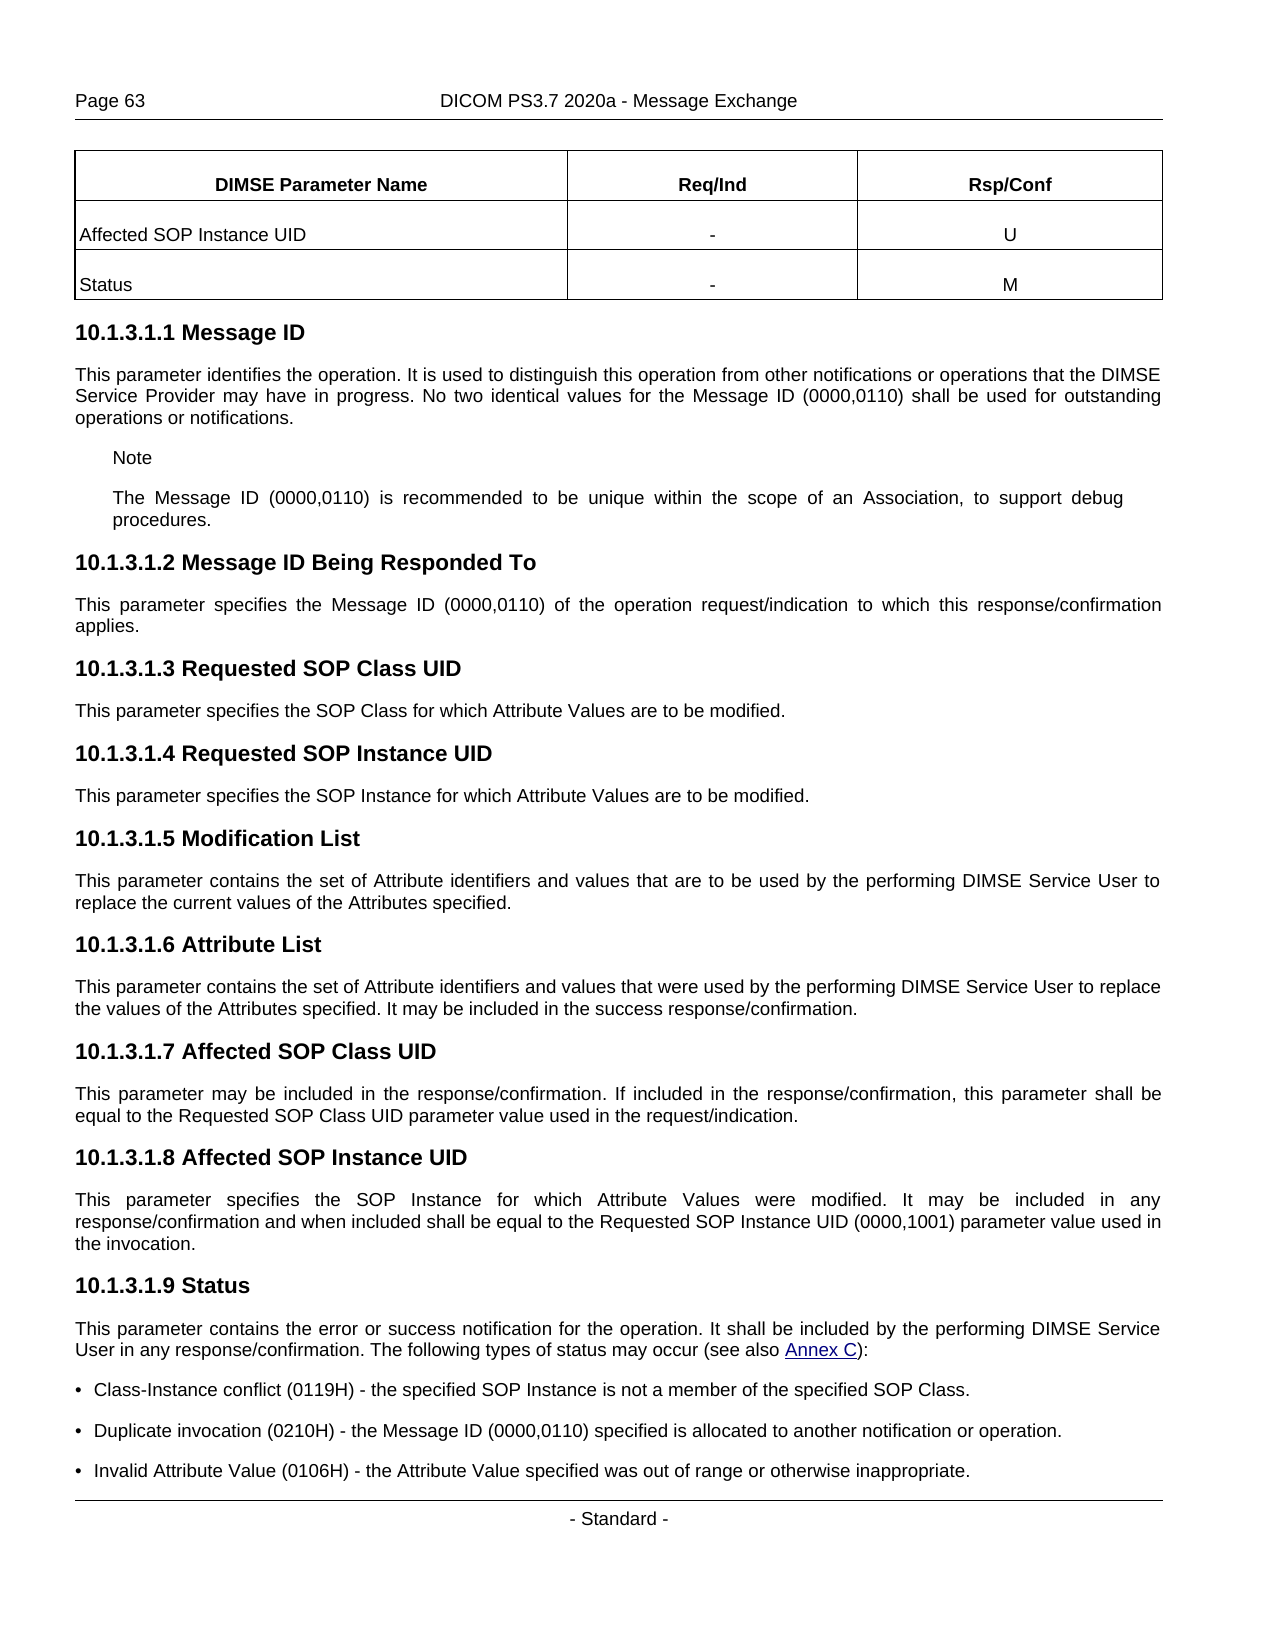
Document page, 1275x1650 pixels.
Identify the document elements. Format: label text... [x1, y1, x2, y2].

text 10.1.3.1.8 Affected SOP Instance UID [75, 1145, 1162, 1171]
table_cell Status [76, 250, 567, 299]
text 10.1.3.1.7 Affected SOP Class UID [75, 1038, 1162, 1064]
table_cell U [858, 201, 1162, 249]
text The Message ID (0000,0110) is recommended to be unique within the scope of an Association, to support debug procedures. [112, 487, 1125, 530]
text • Duplicate invocation (0210H) - the Message ID (0000,0110) specified is allocated to another notification or operation. [75, 1419, 1162, 1441]
text This parameter specifies the SOP Instance for which Attribute Values are to be modified. [75, 785, 1162, 807]
text 10.1.3.1.6 Attribute List [75, 932, 1162, 958]
text This parameter specifies the Message ID (0000,0110) of the operation request/indication to which this response/confirmation applies. [75, 594, 1162, 637]
text This parameter contains the error or success notification for the operation. It shall be included by the performing DIMSE Service User in any response/confirmation. The following types of status may occur (see also Annex C): [75, 1317, 1162, 1360]
text • Class-Instance conflict (0119H) - the specified SOP Instance is not a member of the specified SOP Class. [75, 1379, 1162, 1401]
table_cell - [568, 201, 857, 249]
text 10.1.3.1.4 Requested SOP Instance UID [75, 740, 1162, 766]
text 10.1.3.1.1 Message ID [75, 319, 1162, 345]
table_header DIMSE Parameter Name [76, 151, 567, 200]
text This parameter contains the set of Attribute identifiers and values that are to be used by the performing DIMSE Service User to replace the current values of the Attributes specified. [75, 870, 1162, 913]
text This parameter may be included in the response/confirmation. If included in the response/confirmation, this parameter shall be equal to the Requested SOP Class UID parameter value used in the request/indication. [75, 1083, 1162, 1126]
text This parameter identifies the operation. It is used to distinguish this operation from other notifications or operations that the DIMSE Service Provider may have in progress. No two identical values for the Message ID (0000,0110) shall be used for outstanding operations or notifications. [75, 363, 1162, 428]
text • Invalid Attribute Value (0106H) - the Attribute Value specified was out of range or otherwise inappropriate. [75, 1460, 1162, 1481]
text 10.1.3.1.9 Status [75, 1273, 1162, 1298]
text 10.1.3.1.3 Requested SOP Class UID [75, 656, 1162, 681]
text 10.1.3.1.2 Message ID Being Responded To [75, 549, 1162, 575]
text Note [112, 447, 1125, 468]
table_header Req/Ind [568, 151, 857, 200]
text This parameter specifies the SOP Class for which Attribute Values are to be modified. [75, 700, 1162, 722]
text 10.1.3.1.5 Modification List [75, 825, 1162, 851]
table_cell - [568, 250, 857, 299]
table_header Rsp/Conf [858, 151, 1162, 200]
text This parameter contains the set of Attribute identifiers and values that were used by the performing DIMSE Service User to replace the values of the Attributes specified. It may be included in the success response/confirmation. [75, 976, 1162, 1019]
table_cell Affected SOP Instance UID [76, 201, 567, 249]
table_cell M [858, 250, 1162, 299]
text This parameter specifies the SOP Instance for which Attribute Values were modified. It may be included in any response/confirmation and when included shall be equal to the Requested SOP Instance UID (0000,1001) parameter value used in the invocation. [75, 1189, 1162, 1254]
